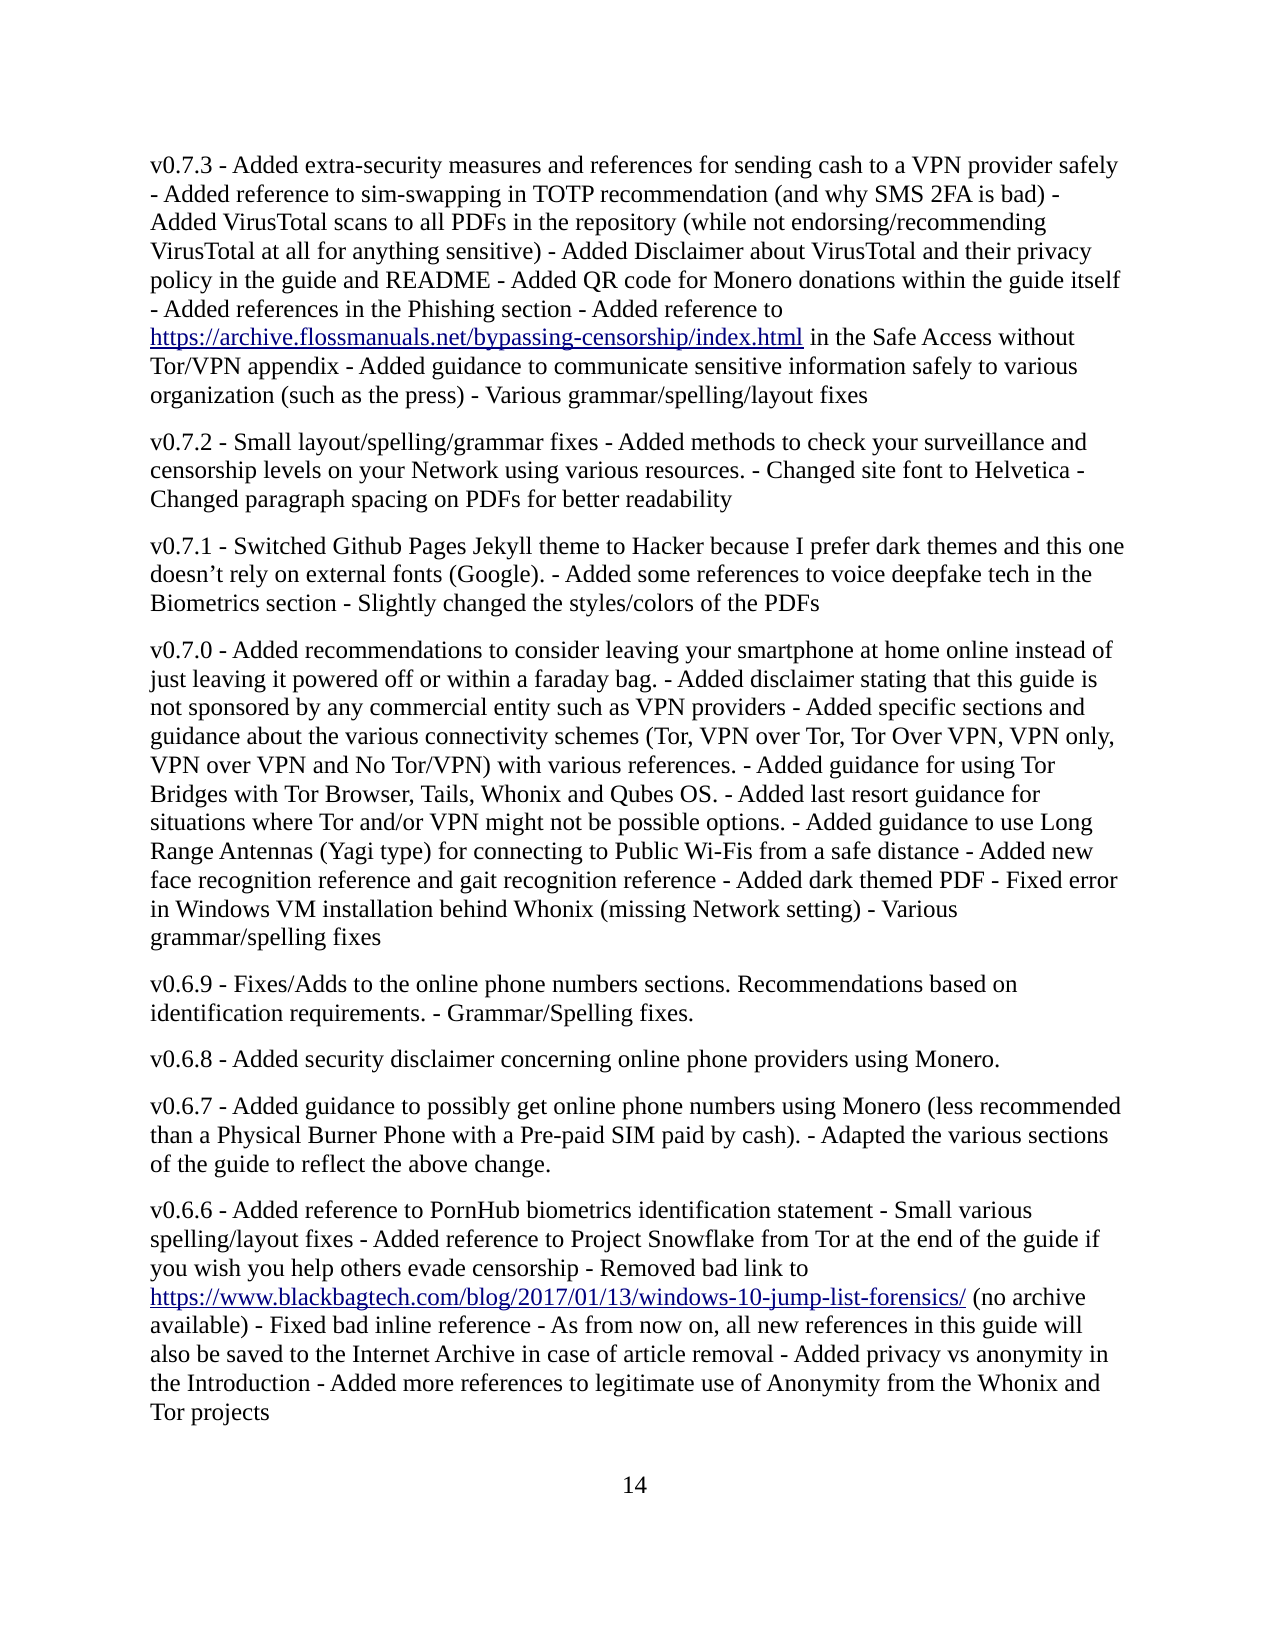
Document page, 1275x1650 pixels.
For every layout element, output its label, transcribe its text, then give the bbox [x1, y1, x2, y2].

text v0.7.3 - Added extra-security measures and references for sending cash to a VPN provider safely - Added reference to sim-swapping in TOTP recommendation (and why SMS 2FA is bad) - Added VirusTotal scans to all PDFs in the repository (while not endorsing/recommending VirusTotal at all for anything sensitive) - Added Disclaimer about VirusTotal and their privacy policy in the guide and README - Added QR code for Monero donations within the guide itself - Added references in the Phishing section - Added reference to https://archive.flossmanuals.net/bypassing-censorship/index.html in the Safe Access without Tor/VPN appendix - Added guidance to communicate sensitive information safely to various organization (such as the press) - Various grammar/spelling/layout fixes [150, 150, 1125, 409]
text v0.7.0 - Added recommendations to consider leaving your smartphone at home online instead of just leaving it powered off or within a faraday bag. - Added disclaimer stating that this guide is not sponsored by any commercial entity such as VPN providers - Added specific sections and guidance about the various connectivity schemes (Tor, VPN over Tor, Tor Over VPN, VPN only, VPN over VPN and No Tor/VPN) with various references. - Added guidance for using Tor Bridges with Tor Browser, Tails, Whonix and Qubes OS. - Added last resort guidance for situations where Tor and/or VPN might not be possible options. - Added guidance to use Long Range Antennas (Yagi type) for connecting to Public Wi-Fis from a safe distance - Added new face recognition reference and gait recognition reference - Added dark themed PDF - Fixed error in Windows VM installation behind Whonix (missing Network setting) - Various grammar/spelling fixes [150, 635, 1125, 951]
text v0.7.1 - Switched Github Pages Jekyll theme to Hacker because I prefer dark themes and this one doesn’t rely on external fonts (Google). - Added some references to voice deepfake tech in the Biometrics section - Slightly changed the styles/colors of the PDFs [150, 531, 1125, 617]
text v0.6.8 - Added security disclaimer concerning online phone providers using Monero. [150, 1044, 1125, 1073]
text v0.6.9 - Fixes/Adds to the online phone numbers sections. Recommendations based on identification requirements. - Grammar/Spelling fixes. [150, 969, 1125, 1027]
text v0.7.2 - Small layout/spelling/grammar fixes - Added methods to check your surveillance and censorship levels on your Network using various resources. - Changed site font to Helvetica - Changed paragraph spacing on PDFs for better readability [150, 427, 1125, 513]
text v0.6.7 - Added guidance to possibly get online phone numbers using Monero (less recommended than a Physical Burner Phone with a Pre-paid SIM paid by cash). - Adapted the various sections of the guide to reflect the above change. [150, 1091, 1125, 1177]
text v0.6.6 - Added reference to PornHub biometrics identification statement - Small various spelling/layout fixes - Added reference to Project Snowflake from Tor at the end of the guide if you wish you help others evade censorship - Removed bad link to https://www.blackbagtech.com/blog/2017/01/13/windows-10-jump-list-forensics/ (no archive available) - Fixed bad inline reference - As from now on, all new references in this guide will also be saved to the Internet Archive in case of article removal - Added privacy vs anonymity in the Introduction - Added more references to legitimate use of Anonymity from the Whonix and Tor projects [150, 1195, 1125, 1425]
